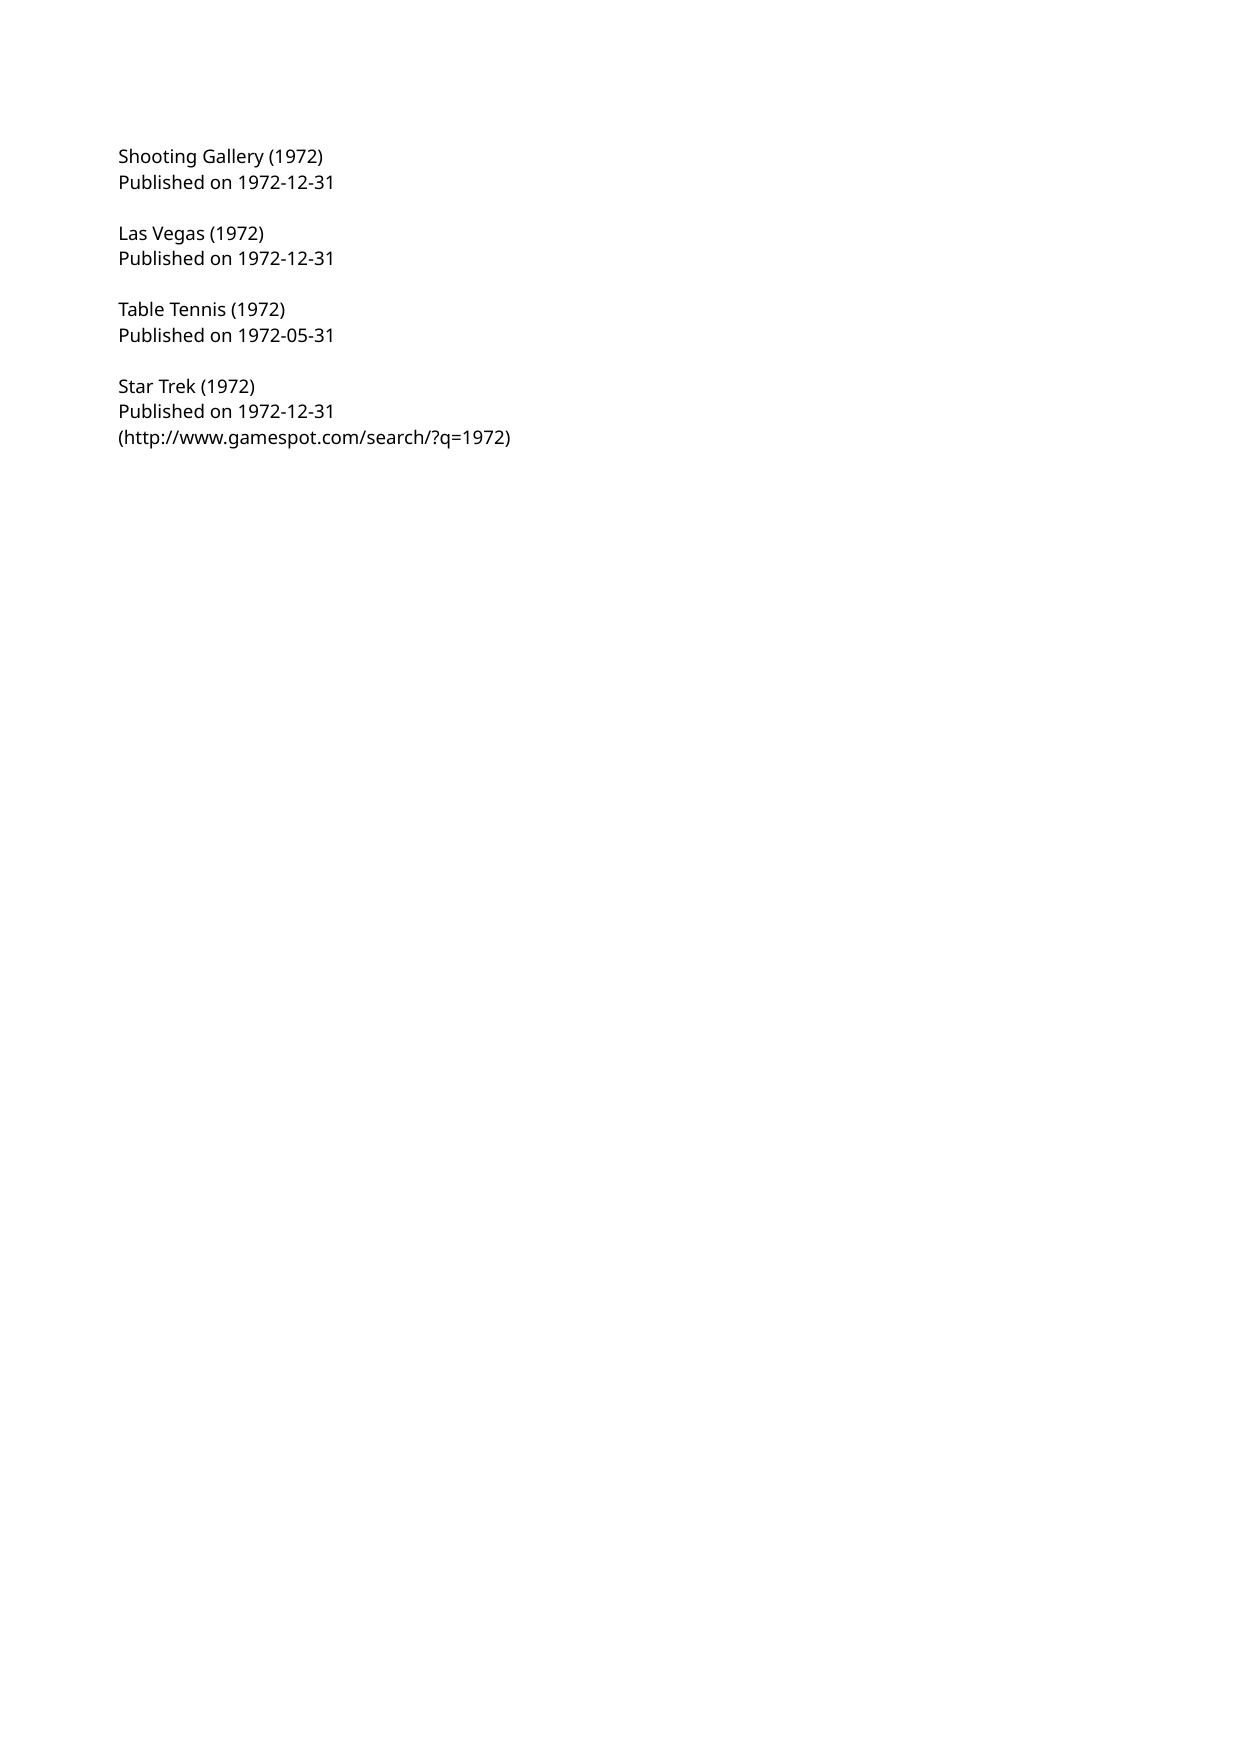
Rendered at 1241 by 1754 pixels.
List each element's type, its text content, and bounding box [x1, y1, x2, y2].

text Published on 1972-12-31 [118, 399, 1122, 424]
text Table Tennis (1972) [118, 297, 1122, 322]
text Published on 1972-12-31 [118, 169, 1122, 195]
text Published on 1972-12-31 [118, 246, 1122, 271]
text (http://www.gamespot.com/search/?q=1972) [118, 424, 1122, 450]
text Published on 1972-05-31 [118, 322, 1122, 348]
text Shooting Gallery (1972) [118, 144, 1122, 169]
text Las Vegas (1972) [118, 220, 1122, 246]
text Star Trek (1972) [118, 373, 1122, 399]
